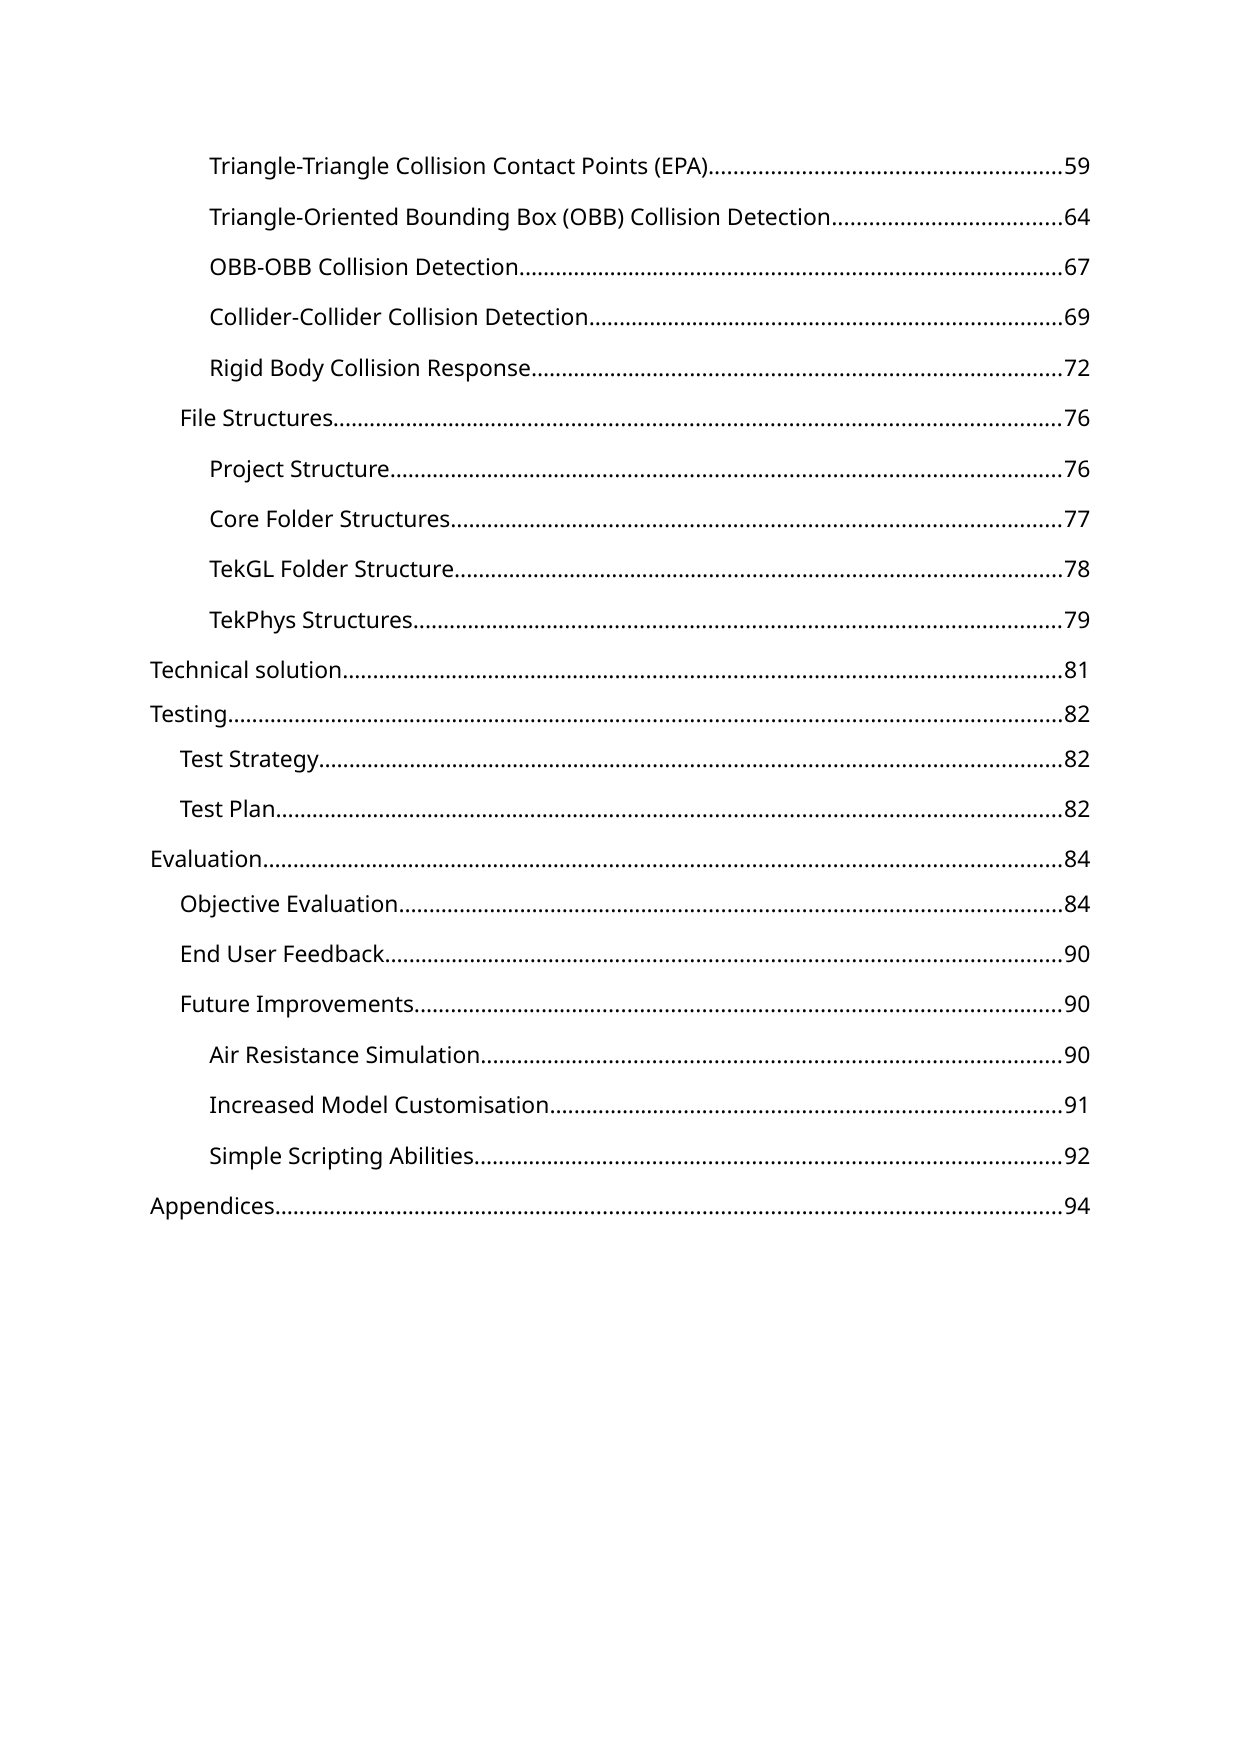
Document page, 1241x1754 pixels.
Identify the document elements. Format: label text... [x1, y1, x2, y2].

text Increased Model Customisation 91 [209, 1089, 1090, 1120]
text Rigid Body Collision Response 72 [209, 352, 1090, 383]
text TekGL Folder Structure 78 [209, 553, 1090, 584]
text Test Plan 82 [179, 793, 1090, 824]
text Triangle-Oriented Bounding Box (OBB) Collision Detection 64 [209, 200, 1090, 232]
text File Structures 76 [179, 402, 1090, 433]
text Testing 82 [150, 698, 1090, 729]
text Air Resistance Simulation 90 [209, 1039, 1090, 1070]
text End User Feedback 90 [179, 938, 1090, 969]
text Triangle-Triangle Collision Contact Points (EPA) 59 [209, 150, 1090, 181]
text TekPhys Structures 79 [209, 604, 1090, 635]
text Evaluation 84 [150, 843, 1090, 874]
text Future Improvements 90 [179, 988, 1090, 1019]
text Technical solution 81 [150, 654, 1090, 685]
text Simple Scripting Abilities 92 [209, 1139, 1090, 1171]
text Project Structure 76 [209, 452, 1090, 484]
text Appendices 94 [150, 1190, 1090, 1221]
text Collider-Collider Collision Detection 69 [209, 301, 1090, 332]
text Core Folder Structures 77 [209, 503, 1090, 534]
text Test Strategy 82 [179, 742, 1090, 774]
text Objective Evaluation 84 [179, 887, 1090, 919]
text OBB-OBB Collision Detection 67 [209, 251, 1090, 282]
